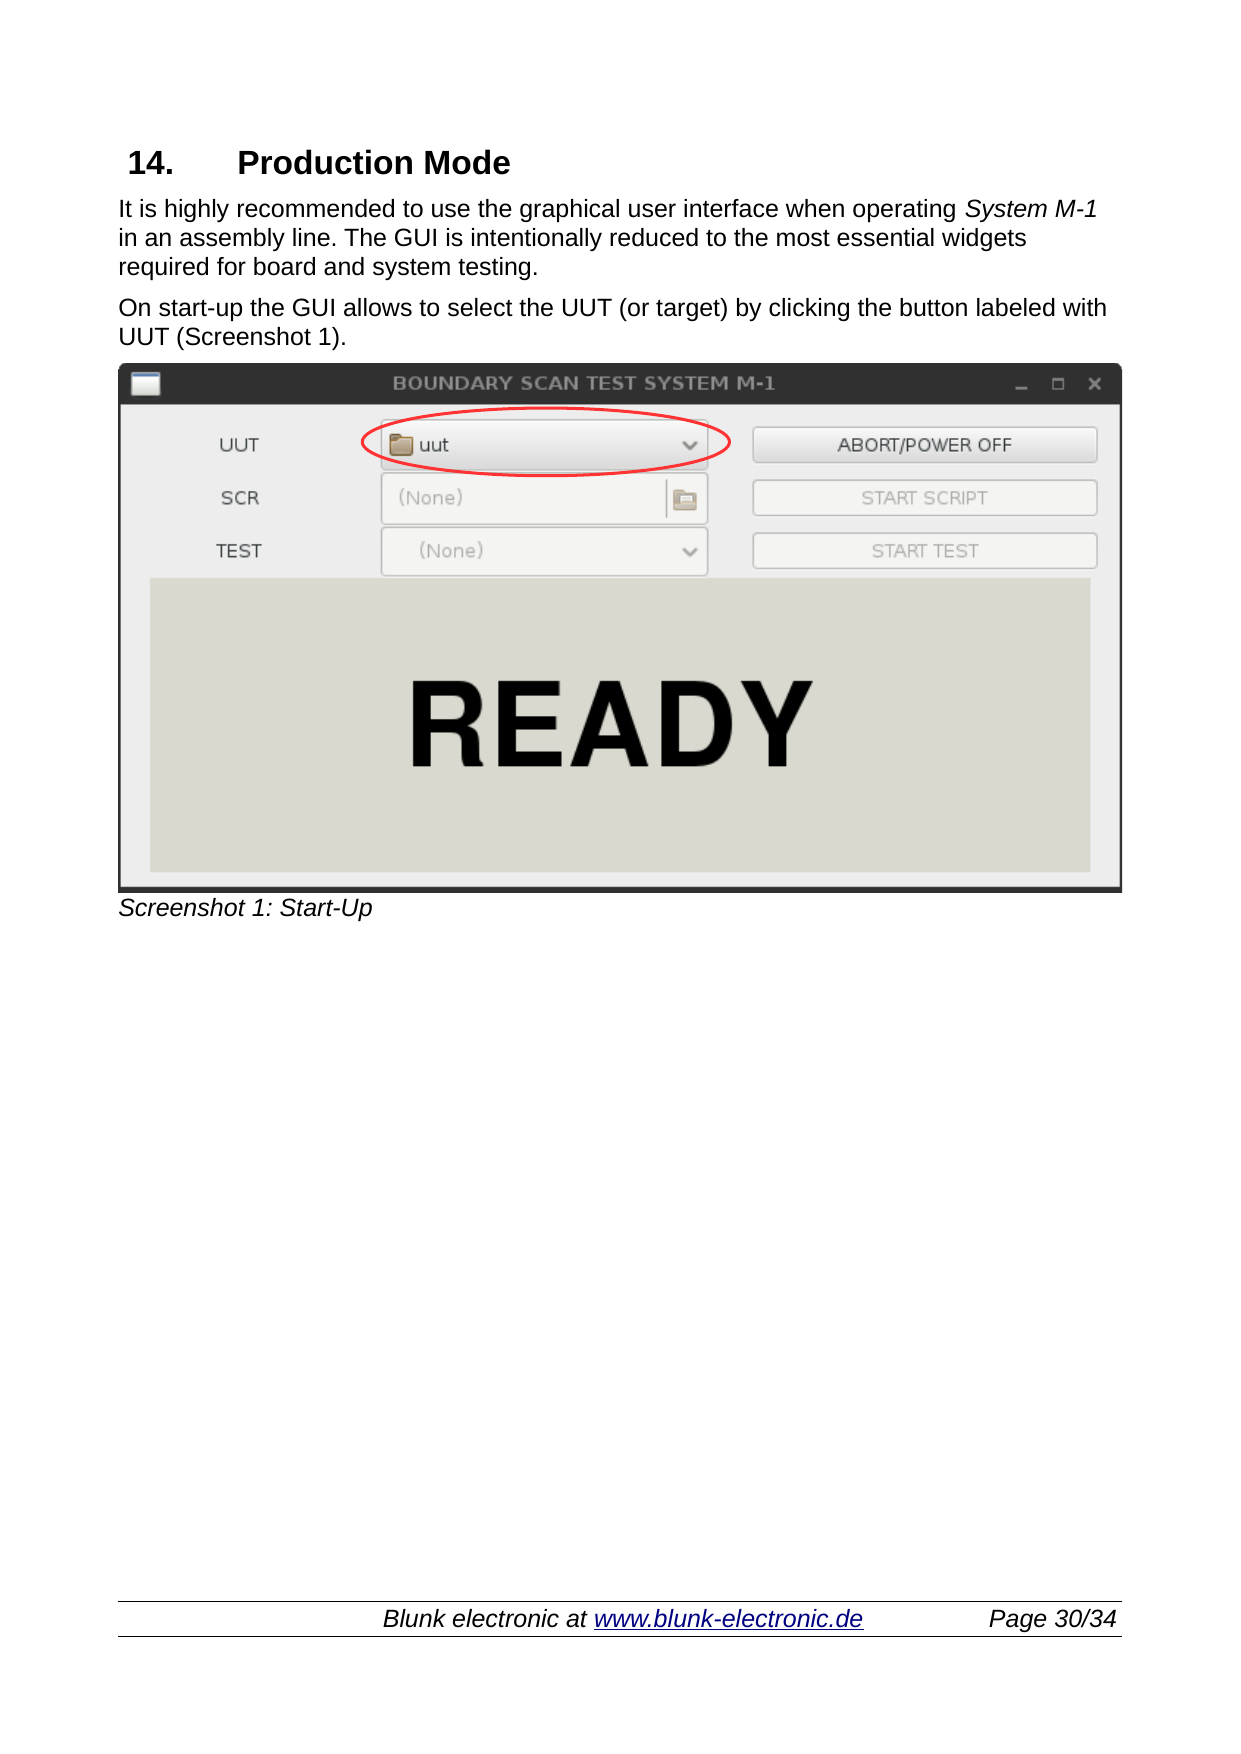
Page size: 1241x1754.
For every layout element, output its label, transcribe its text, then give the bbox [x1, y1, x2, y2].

picture [118, 363, 1123, 893]
subtitle Production Mode [118, 143, 1122, 182]
text On start-up the GUI allows to select the UUT (or target) by clicking the button labeled with UUT (Screenshot 1). [118, 293, 1122, 351]
text Screenshot 1: Start-Up [118, 893, 1122, 922]
text It is highly recommended to use the graphical user interface when operating System M-1 in an assembly line. The GUI is intentionally reduced to the most essential widgets required for board and system testing. [118, 194, 1122, 281]
